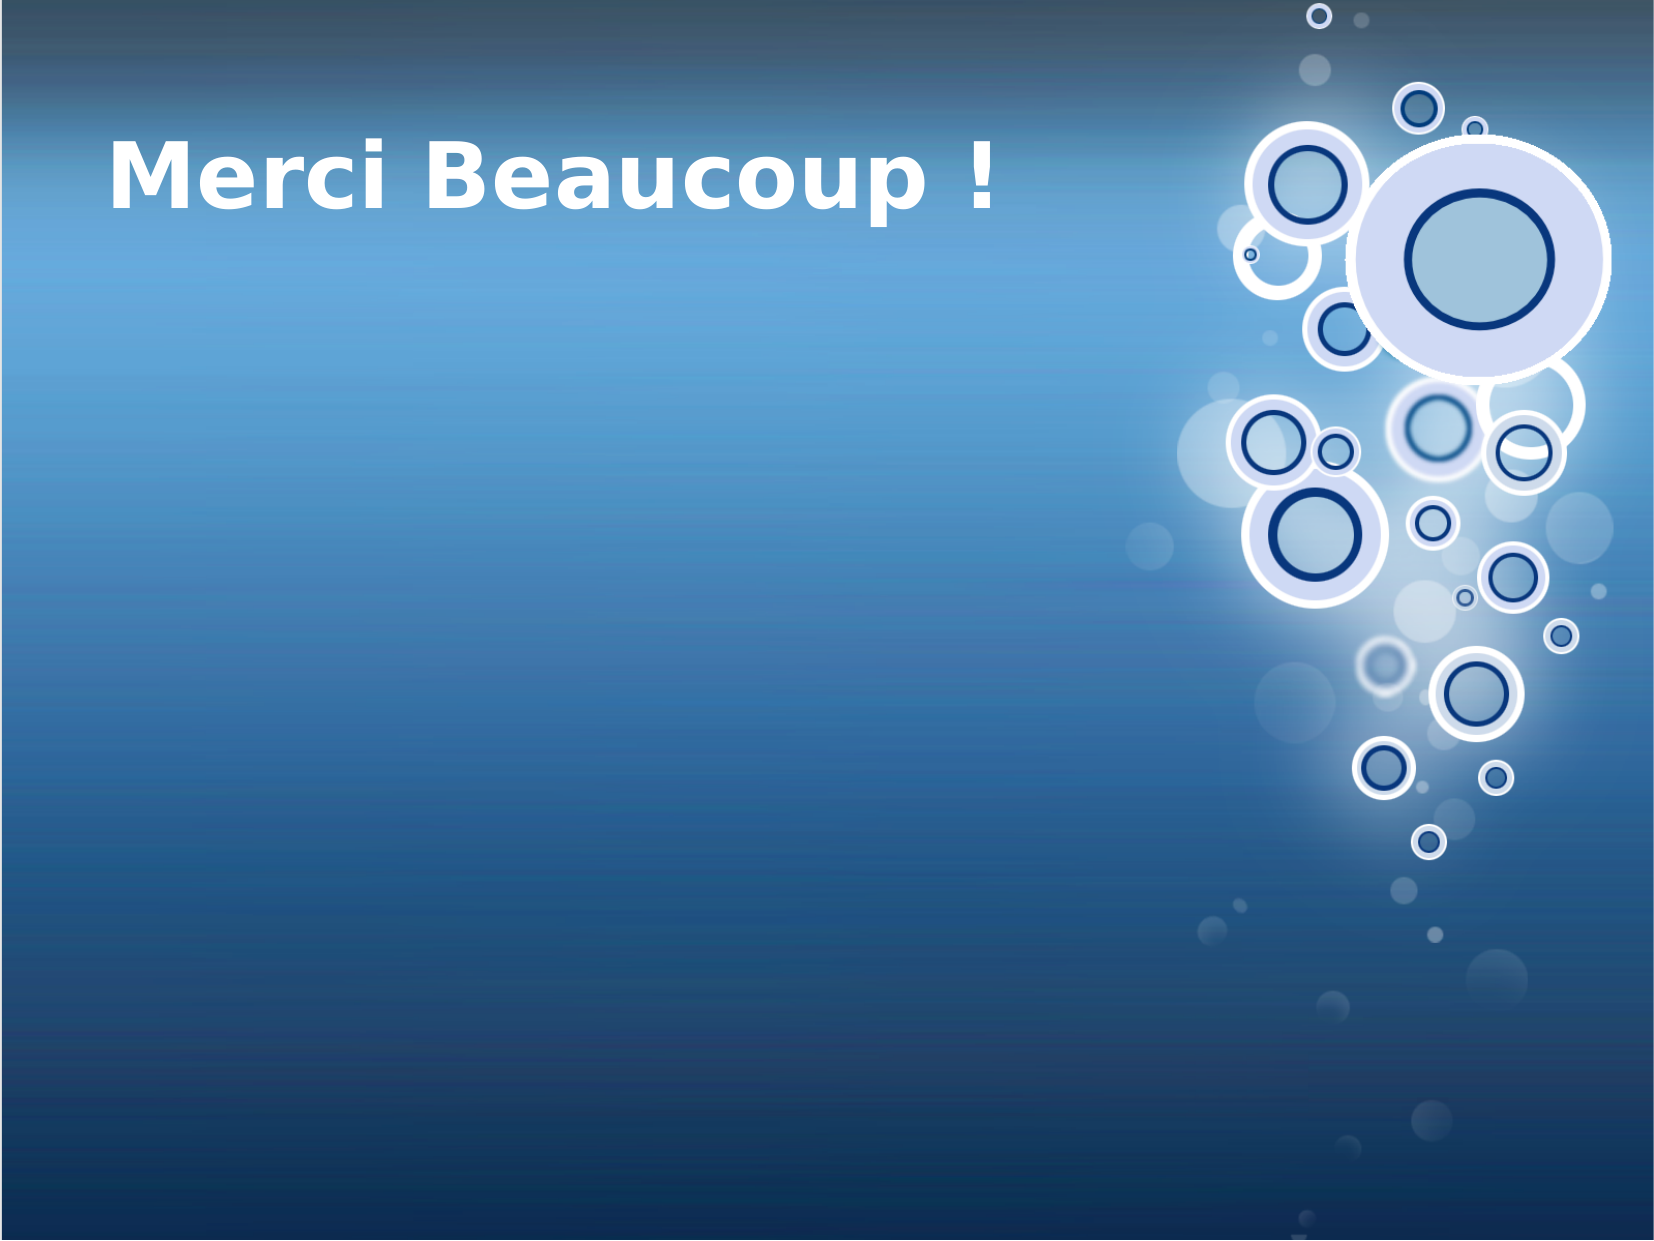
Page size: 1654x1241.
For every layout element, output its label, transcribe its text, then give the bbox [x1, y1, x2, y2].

picture [1, 0, 1654, 1240]
title Merci Beaucoup ! [76, 73, 1034, 281]
